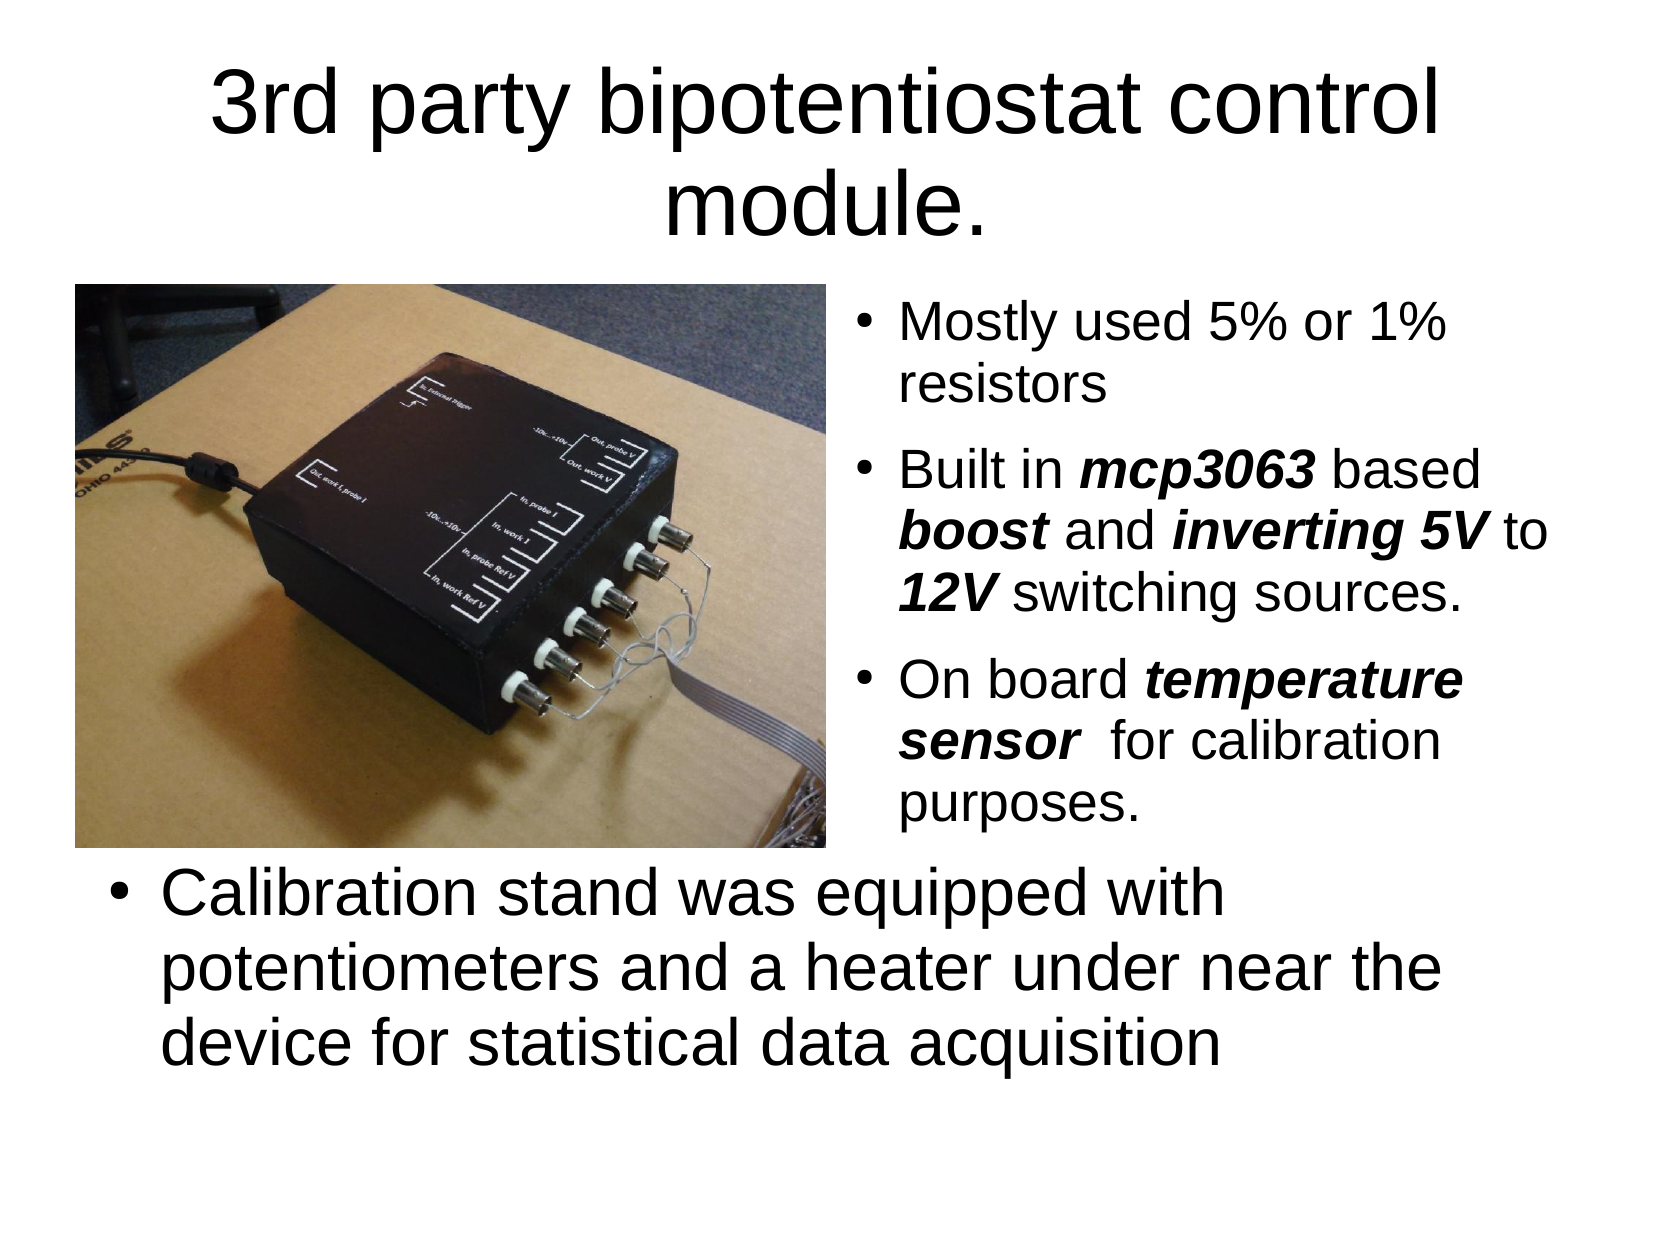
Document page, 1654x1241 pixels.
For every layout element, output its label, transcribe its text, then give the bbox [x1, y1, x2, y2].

list Calibration stand was equipped with potentiometers and a heater under near the device for statistical data acquisition [90, 855, 1486, 1201]
picture [75, 284, 826, 848]
list Mostly used 5% or 1% resistors Built in mcp3063 based boost and inverting 5V to 12V switching sources. On board temperature sensor for calibration purposes. [840, 290, 1571, 841]
title 3rd party bipotentiostat control module. [82, 49, 1571, 257]
